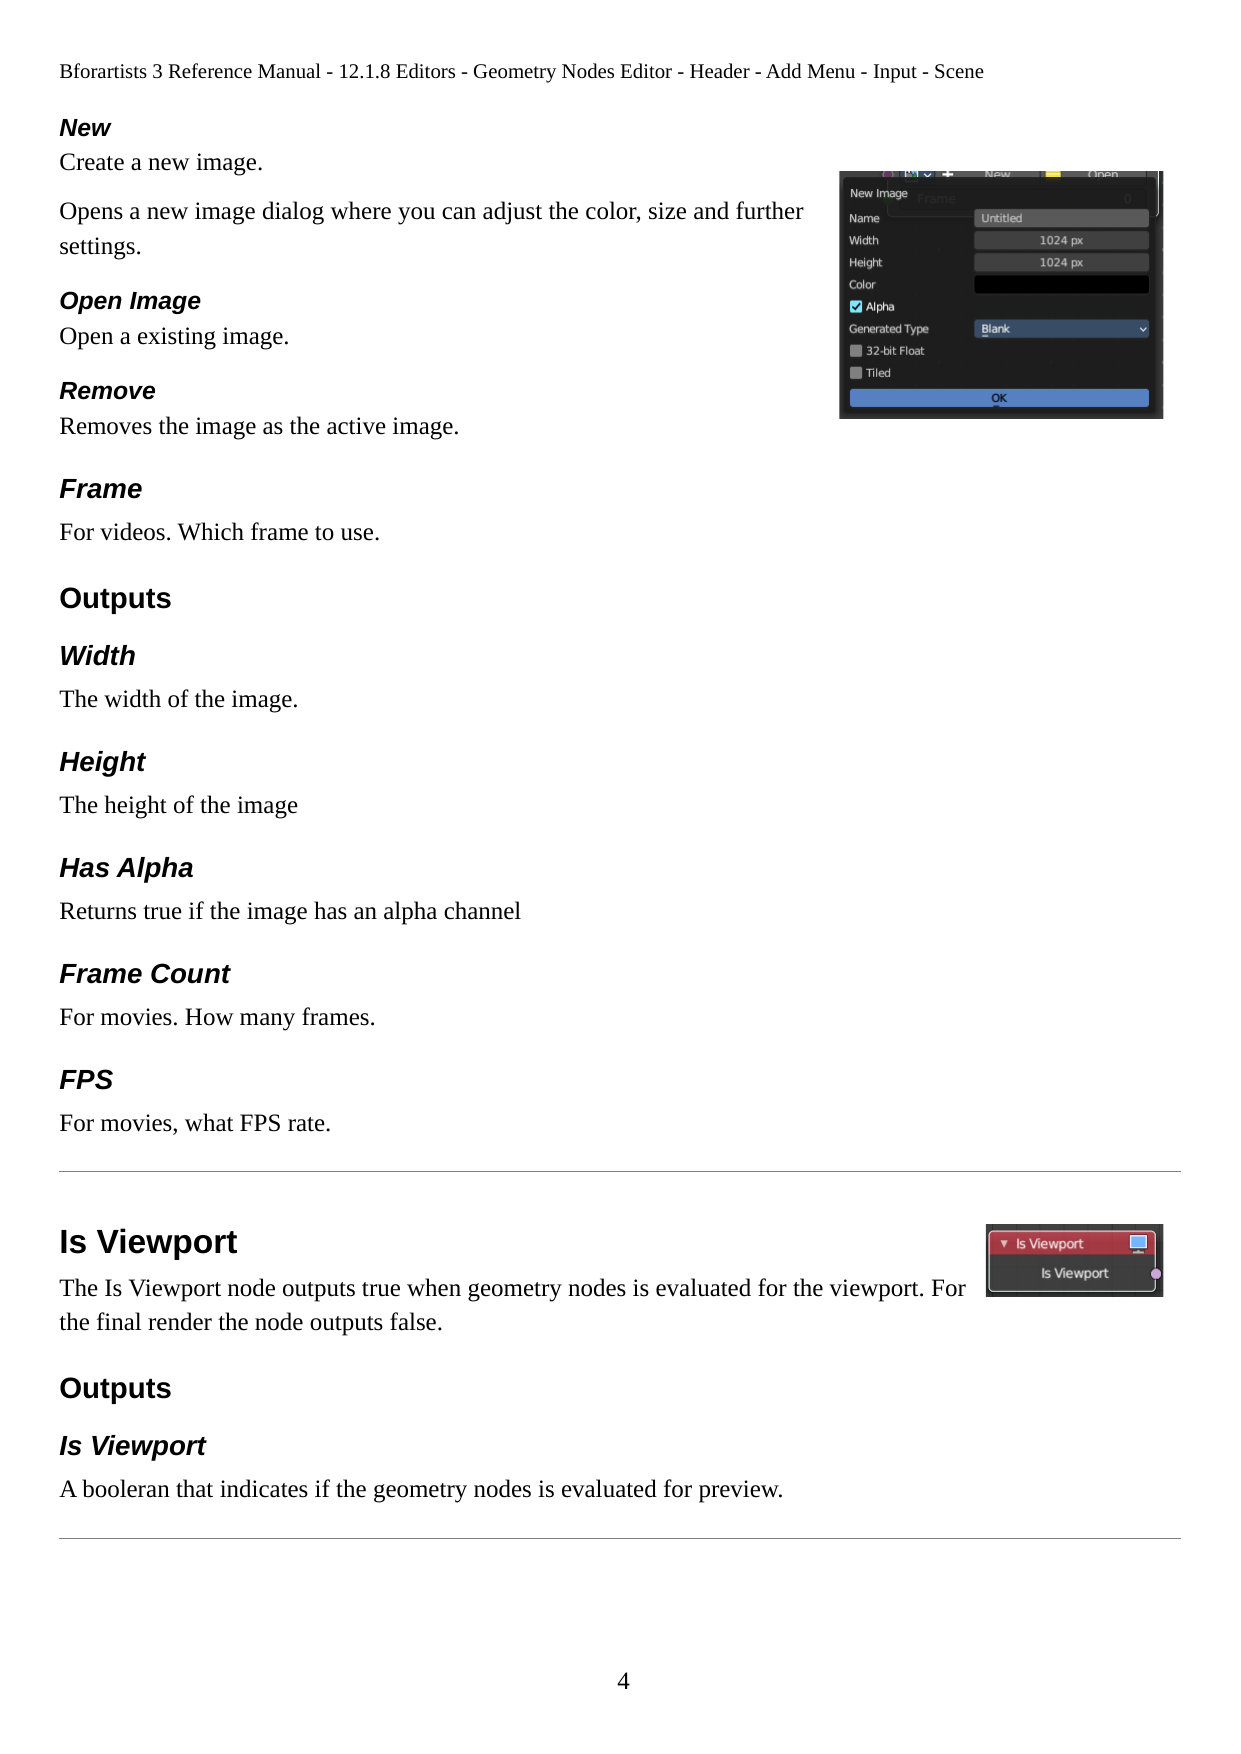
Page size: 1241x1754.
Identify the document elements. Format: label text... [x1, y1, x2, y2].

subtitle Is Viewport [59, 1430, 1181, 1462]
subtitle New [59, 113, 1181, 141]
text For movies, what FPS rate. [59, 1108, 1181, 1136]
text The width of the image. [59, 684, 1181, 713]
text For movies. How many frames. [59, 1002, 1181, 1030]
subtitle Height [59, 745, 1181, 777]
text A booleran that indicates if the geometry nodes is evaluated for preview. [59, 1474, 1181, 1503]
subtitle Width [59, 639, 1181, 671]
subtitle Has Alpha [59, 851, 1181, 883]
picture [839, 171, 1164, 419]
text The height of the image [59, 790, 1181, 818]
text Removes the image as the active image. [59, 411, 1181, 440]
subtitle Frame [59, 473, 1181, 504]
subtitle Is Viewport [59, 1222, 1181, 1260]
subtitle Outputs [59, 581, 1181, 614]
text [1164, 321, 1181, 350]
subtitle Open Image [59, 286, 839, 315]
text The Is Viewport node outputs true when geometry nodes is evaluated for the viewport. For the final render the node outputs false. [59, 1273, 1181, 1336]
subtitle FPS [59, 1063, 1181, 1095]
subtitle [1164, 286, 1181, 315]
subtitle Frame Count [59, 957, 1181, 989]
subtitle Remove [59, 376, 839, 405]
subtitle [1164, 376, 1181, 405]
text Open a existing image. [59, 321, 839, 350]
picture [985, 1224, 1164, 1297]
text Returns true if the image has an alpha channel [59, 896, 1181, 924]
subtitle Outputs [59, 1371, 1181, 1405]
text Opens a new image dialog where you can adjust the color, size and further settings. [59, 196, 839, 260]
text Create a new image. [59, 147, 1181, 176]
text For videos. Which frame to use. [59, 517, 1181, 546]
